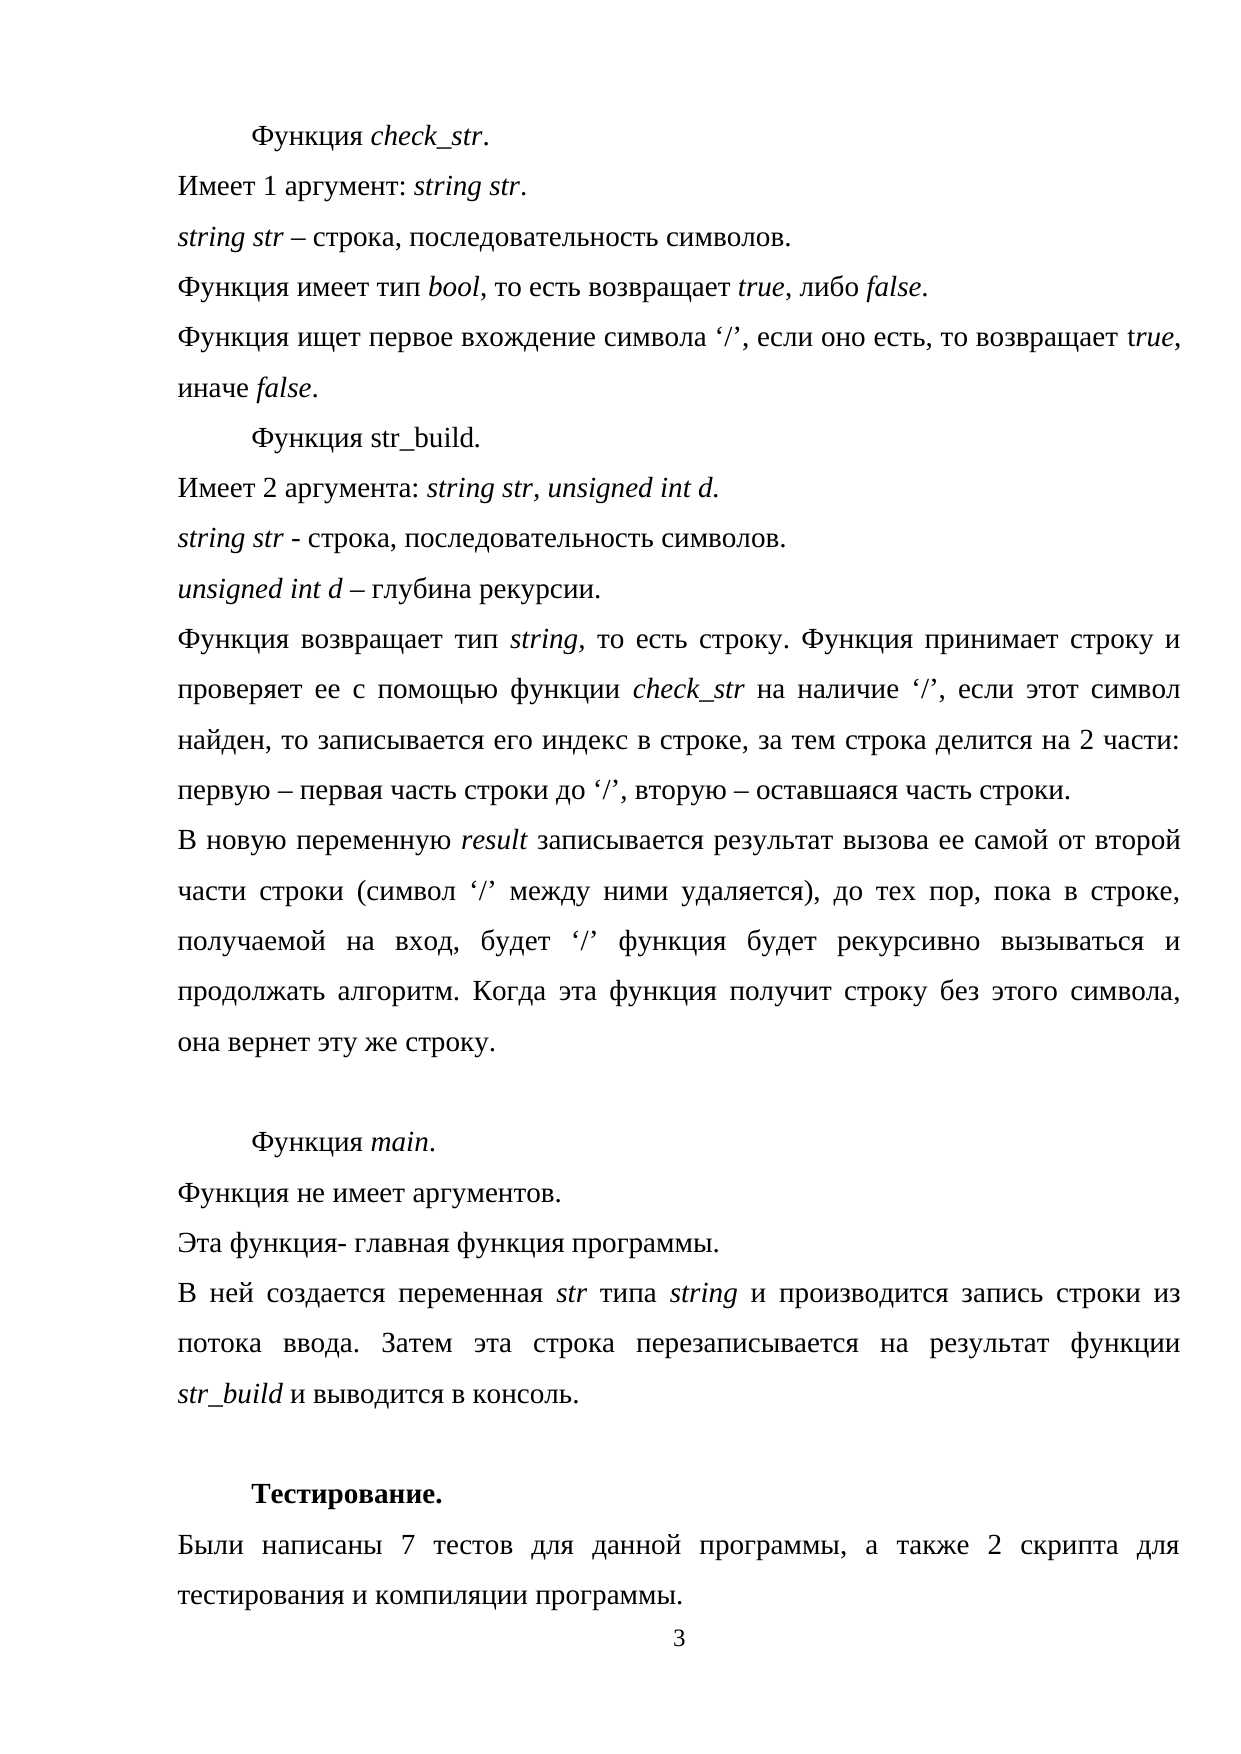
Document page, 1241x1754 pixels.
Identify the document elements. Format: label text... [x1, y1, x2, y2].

text unsigned int d – глубина рекурсии. [177, 571, 1181, 604]
text string str - строка, последовательность символов. [177, 521, 1181, 554]
text Имеет 1 аргумент: string str. [177, 168, 1181, 202]
text Были написаны 7 тестов для данной программы, а также 2 скрипта для тестирования и компиляции программы. [177, 1527, 1181, 1611]
text В новую переменную result записывается результат вызова ее самой от второй части строки (символ ‘/’ между ними удаляется), до тех пор, пока в строке, получаемой на вход, будет ‘/’ функция будет рекурсивно вызываться и продолжать алгоритм. Когда эта функция получит строку без этого символа, она вернет эту же строку. [177, 822, 1181, 1057]
text Функция main. [177, 1124, 1181, 1158]
text Функция ищет первое вхождение символа ‘/’, если оно есть, то возвращает true, иначе false. [177, 319, 1181, 403]
text Функция str_build. [177, 420, 1181, 453]
text Тестирование. [177, 1477, 1181, 1510]
text Функция возвращает тип string, то есть строку. Функция принимает строку и проверяет ее с помощью функции check_str на наличие ‘/’, если этот символ найден, то записывается его индекс в строке, за тем строка делится на 2 части: первую – первая часть строки до ‘/’, вторую – оставшаяся часть строки. [177, 621, 1181, 806]
text Имеет 2 аргумента: string str, unsigned int d. [177, 470, 1181, 504]
text Функция check_str. [177, 118, 1181, 152]
text Эта функция- главная функция программы. [177, 1225, 1181, 1258]
text string str – строка, последовательность символов. [177, 219, 1181, 252]
text Функция имеет тип bool, то есть возвращает true, либо false. [177, 269, 1181, 303]
text Функция не имеет аргументов. [177, 1175, 1181, 1208]
text В ней создается переменная str типа string и производится запись строки из потока ввода. Затем эта строка перезаписывается на результат функции str_build и выводится в консоль. [177, 1275, 1181, 1409]
